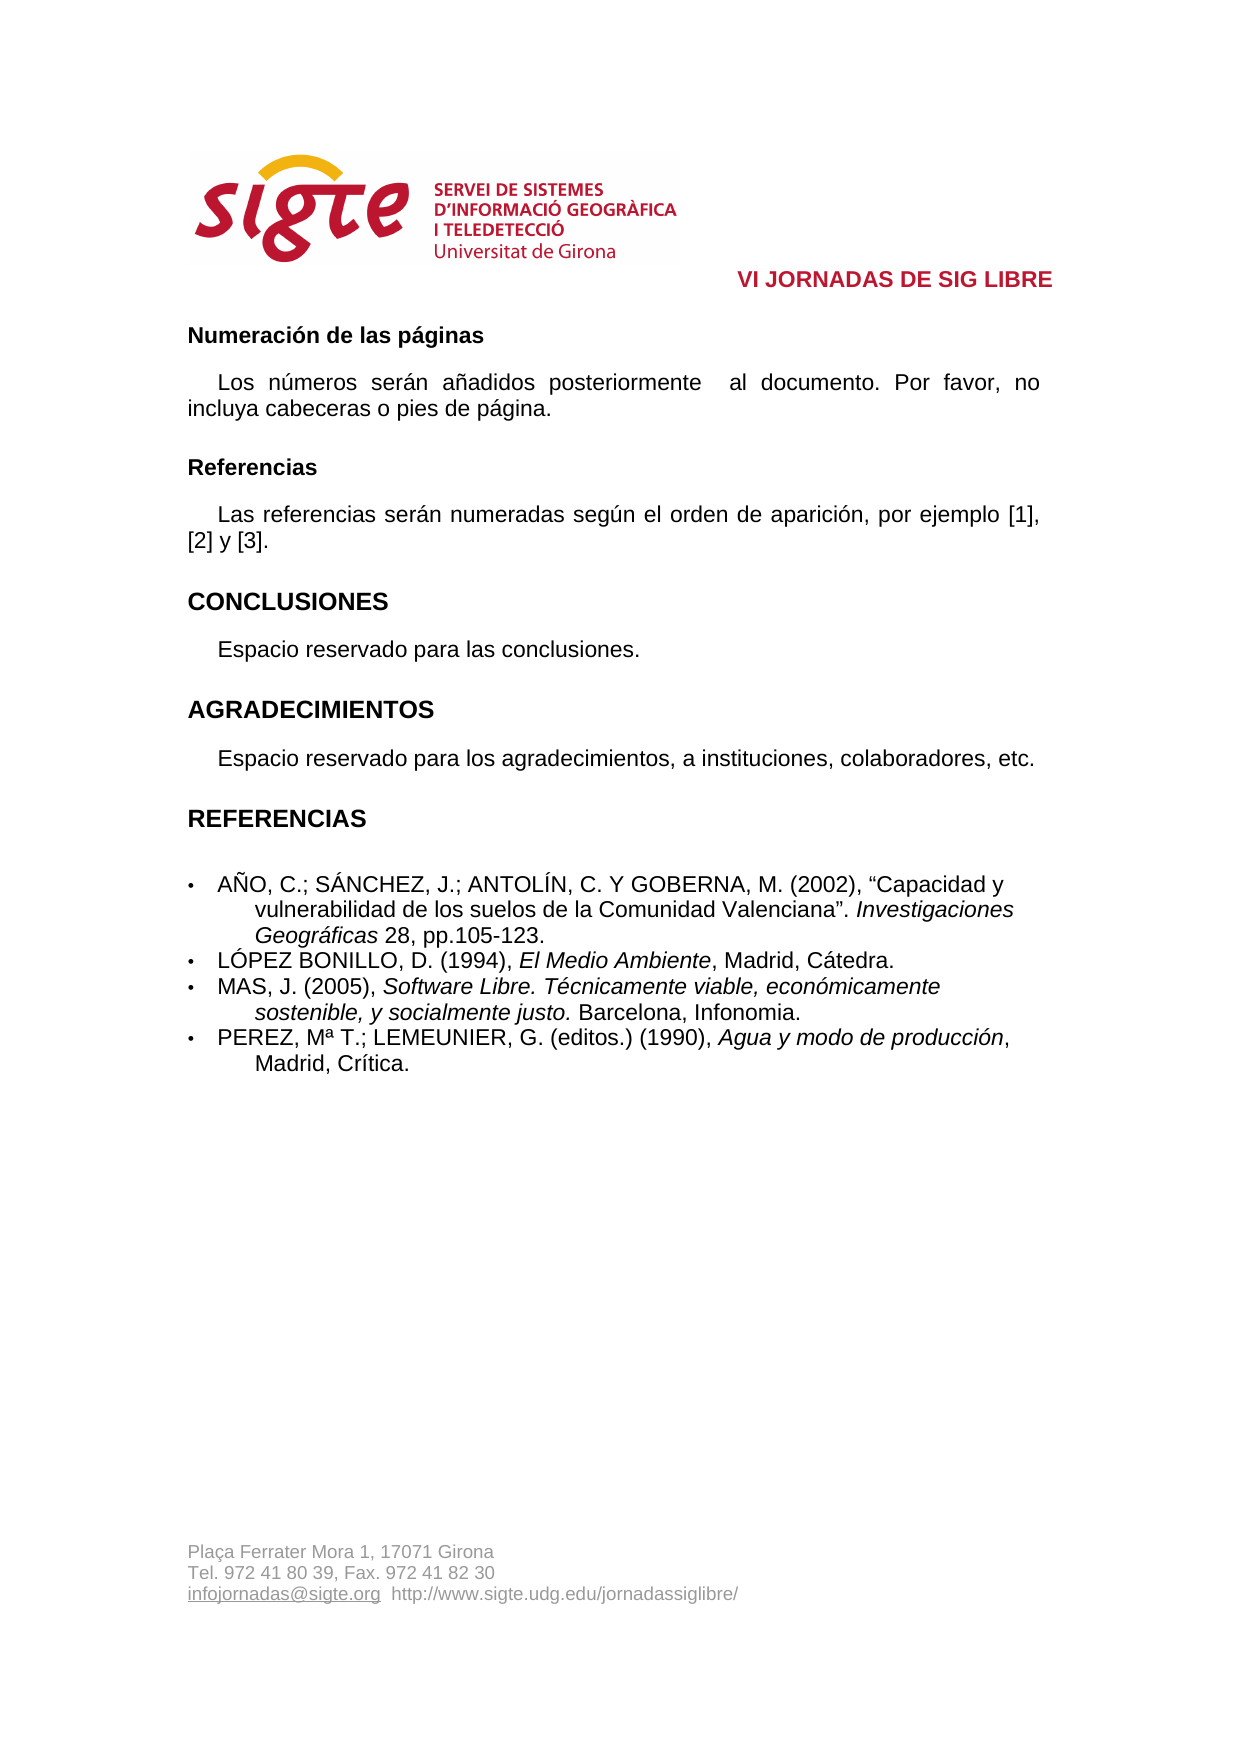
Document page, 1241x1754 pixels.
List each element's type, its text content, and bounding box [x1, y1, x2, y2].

subtitle Referencias [187, 805, 1053, 833]
list AÑO, C.; SÁNCHEZ, J.; ANTOLÍN, C. Y GOBERNA, M. (2002), “Capacidad y vulnerabilidad de los suelos de la Comunidad Valenciana”. Investigaciones Geográficas 28, pp.105-123. [188, 871, 1053, 948]
text Los números serán añadidos posteriormente al documento. Por favor, no incluya cabeceras o pies de página. [187, 370, 1041, 421]
subtitle Numeración de las páginas [187, 323, 1053, 348]
subtitle Conclusiones [187, 587, 1053, 615]
subtitle Referencias [187, 455, 1053, 481]
picture [187, 150, 680, 267]
subtitle Agradecimientos [187, 696, 1053, 724]
list MAS, J. (2005), Software Libre. Técnicamente viable, económicamente sostenible, y socialmente justo. Barcelona, Infonomia. [188, 974, 1053, 1025]
list LÓPEZ BONILLO, D. (1994), El Medio Ambiente, Madrid, Cátedra. [188, 948, 1053, 974]
text Espacio reservado para los agradecimientos, a instituciones, colaboradores, etc. [187, 746, 1041, 771]
list PEREZ, Mª T.; LEMEUNIER, G. (editos.) (1990), Agua y modo de producción, Madrid, Crítica. [188, 1025, 1053, 1076]
text Las referencias serán numeradas según el orden de aparición, por ejemplo [1], [2] y [3]. [187, 502, 1041, 553]
text Espacio reservado para las conclusiones. [187, 637, 1041, 662]
